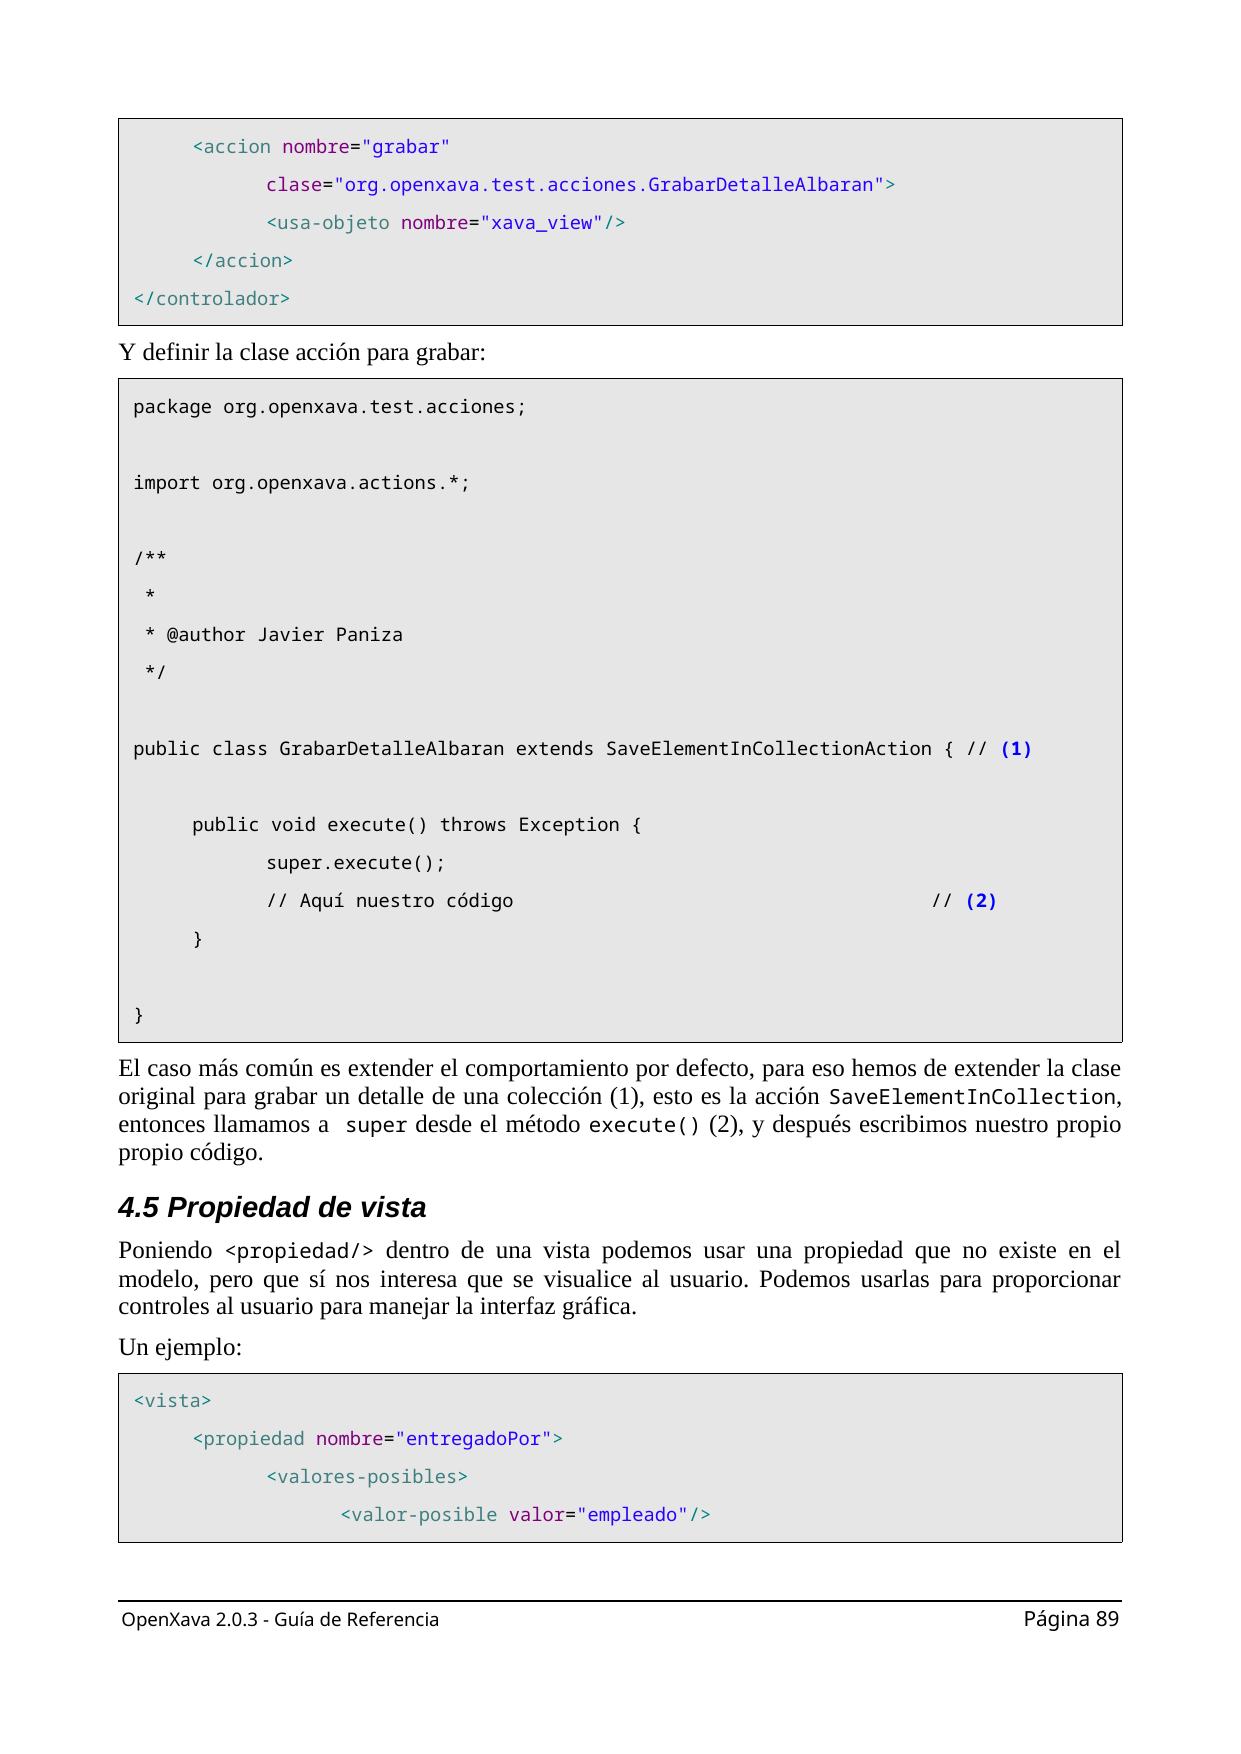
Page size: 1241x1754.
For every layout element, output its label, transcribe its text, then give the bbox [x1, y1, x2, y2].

text </controlador> [119, 270, 1122, 325]
text <valores-posibles> [119, 1449, 1122, 1487]
text public class GrabarDetalleAlbaran extends SaveElementInCollectionAction { // (1) [119, 720, 1122, 758]
text Un ejemplo: [118, 1333, 1122, 1360]
text } [119, 911, 1122, 948]
text } [119, 987, 1122, 1042]
text <accion nombre="grabar" [119, 119, 1122, 156]
text super.execute(); [119, 834, 1122, 872]
text Y definir la clase acción para grabar: [118, 338, 1122, 366]
text El caso más común es extender el comportamiento por defecto, para eso hemos de extender la clase original para grabar un detalle de una colección (1), esto es la acción SaveElementInCollection, entonces llamamos a super desde el método execute() (2), y después escribimos nuestro propio propio código. [118, 1054, 1122, 1166]
text import org.openxava.actions.*; [119, 454, 1122, 492]
text // Aquí nuestro código // (2) [119, 872, 1122, 911]
text package org.openxava.test.acciones; [119, 379, 1122, 416]
text Poniendo <propiedad/> dentro de una vista podemos usar una propiedad que no existe en el modelo, pero que sí nos interesa que se visualice al usuario. Podemos usarlas para proporcionar controles al usuario para manejar la interfaz gráfica. [118, 1236, 1122, 1320]
text <usa-objeto nombre="xava_view"/> [119, 194, 1122, 232]
text * [119, 568, 1122, 606]
text /** [119, 530, 1122, 568]
text <vista> [119, 1374, 1122, 1411]
subtitle Propiedad de vista [118, 1191, 1122, 1224]
text * @author Javier Paniza [119, 606, 1122, 644]
text <propiedad nombre="entregadoPor"> [119, 1411, 1122, 1449]
text </accion> [119, 232, 1122, 270]
text */ [119, 644, 1122, 682]
text clase="org.openxava.test.acciones.GrabarDetalleAlbaran"> [119, 156, 1122, 194]
text <valor-posible valor="empleado"/> [119, 1487, 1122, 1542]
text public void execute() throws Exception { [119, 796, 1122, 834]
